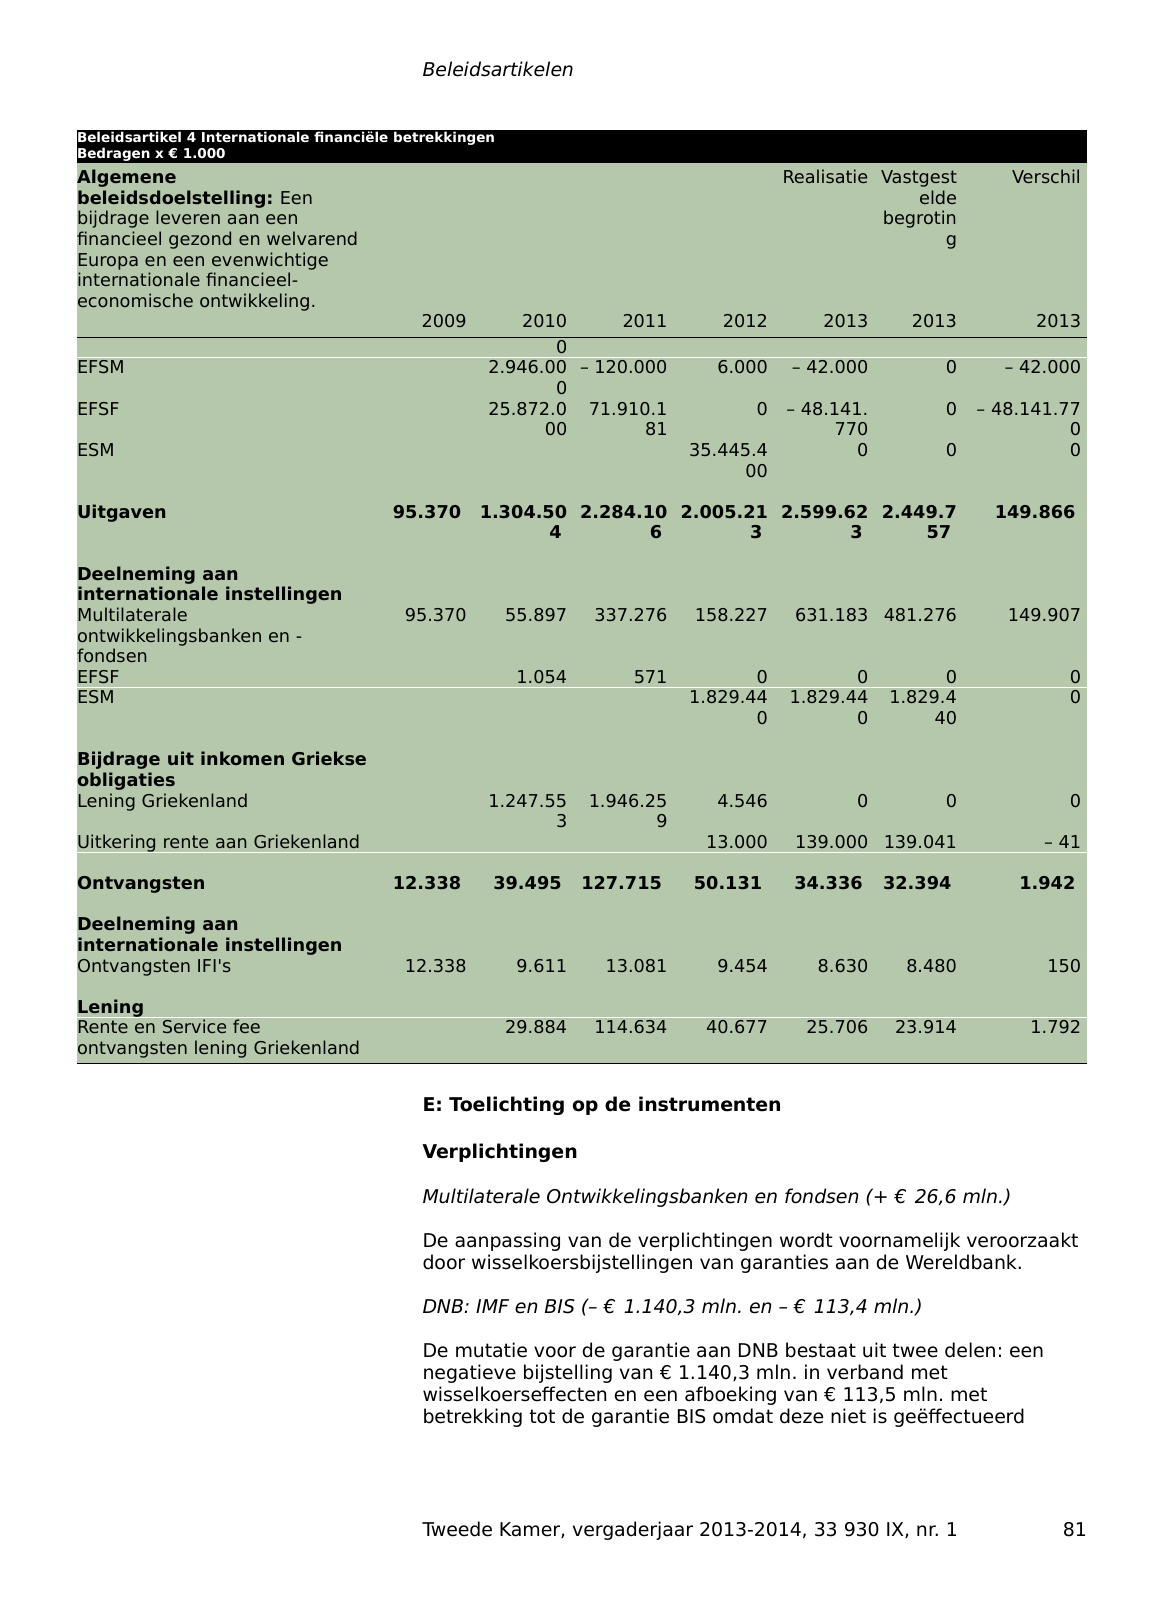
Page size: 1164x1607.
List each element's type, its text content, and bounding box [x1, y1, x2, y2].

table_cell [372, 853, 472, 873]
table_cell Vastgestelde begroting [874, 163, 963, 311]
table_cell [673, 749, 773, 791]
table_cell [372, 399, 472, 440]
table_cell [874, 997, 963, 1017]
table_cell EFSM [77, 358, 372, 399]
table_cell 149.907 [963, 605, 1087, 667]
table_cell 127.715 [573, 873, 673, 894]
table_cell [372, 976, 472, 997]
table_cell 40.677 [673, 1018, 773, 1063]
table_cell 1.829.440 [774, 688, 874, 729]
table_cell [963, 338, 1087, 357]
table_cell 25.872.000 [473, 399, 573, 440]
table_cell Ontvangsten IFI's [77, 956, 372, 976]
table_cell 50.131 [673, 873, 773, 894]
table_cell [473, 853, 573, 873]
table_cell – 42.000 [963, 358, 1087, 399]
table_cell 2009 [372, 311, 472, 337]
table_cell 0 [874, 667, 963, 687]
table_cell 2013 [963, 311, 1087, 337]
table_cell 55.897 [473, 605, 573, 667]
table_cell 0 [963, 791, 1087, 832]
table_cell – 48.141.770 [963, 399, 1087, 440]
table_cell ESM [77, 688, 372, 729]
subtitle Multilaterale Ontwikkelingsbanken en fondsen (+ € 26,6 mln.) [422, 1186, 1087, 1207]
table_cell Algemene beleidsdoelstelling: Een bijdrage leveren aan een financieel gezond en welvarend Europa en een evenwichtige internationale financieel-economische ontwikkeling. [77, 163, 372, 311]
table_cell 95.370 [372, 502, 472, 543]
table_cell 139.000 [774, 832, 874, 852]
table_cell [874, 749, 963, 791]
table_cell [372, 688, 472, 729]
table_cell [874, 729, 963, 749]
table_cell [473, 894, 573, 914]
table_cell 8.630 [774, 956, 874, 976]
table_cell [77, 894, 372, 914]
table_cell EFSF [77, 399, 372, 440]
table_cell [473, 440, 573, 481]
table_cell [372, 894, 472, 914]
table_cell [473, 481, 573, 502]
table_cell 2.284.106 [573, 502, 673, 543]
table_cell 1.304.504 [473, 502, 573, 543]
table_cell [372, 564, 472, 605]
table_cell 95.370 [372, 605, 472, 667]
table_cell Bijdrage uit inkomen Griekse obligaties [77, 749, 372, 791]
table_cell 1.942 [963, 873, 1087, 894]
table_cell [673, 729, 773, 749]
table_cell [573, 729, 673, 749]
table_cell 1.247.553 [473, 791, 573, 832]
table_cell [673, 853, 773, 873]
table_cell 1.946.259 [573, 791, 673, 832]
table_cell [77, 311, 372, 337]
table_cell [372, 338, 472, 357]
table_cell [774, 997, 874, 1017]
table_cell 23.914 [874, 1018, 963, 1063]
table_cell [372, 749, 472, 791]
table_cell 149.866 [963, 502, 1087, 543]
table_cell 1.829.440 [874, 688, 963, 729]
table_cell [774, 914, 874, 956]
text De aanpassing van de verplichtingen wordt voornamelijk veroorzaakt door wisselkoersbijstellingen van garanties aan de Wereldbank. [422, 1230, 1087, 1274]
table_cell [372, 667, 472, 687]
table_cell 0 [874, 358, 963, 399]
table_cell 2011 [573, 311, 673, 337]
table_cell – 48.141.770 [774, 399, 874, 440]
table_cell [774, 338, 874, 357]
table_cell [774, 894, 874, 914]
table_cell 2.005.213 [673, 502, 773, 543]
table_cell [673, 543, 773, 564]
table_cell [573, 914, 673, 956]
table_cell 13.000 [673, 832, 773, 852]
table_cell [963, 997, 1087, 1017]
table_cell [372, 791, 472, 832]
table_cell [573, 853, 673, 873]
table_cell 1.829.440 [673, 688, 773, 729]
table_cell [372, 543, 472, 564]
table_cell [372, 997, 472, 1017]
table_cell 158.227 [673, 605, 773, 667]
table_cell [774, 853, 874, 873]
table_cell [573, 440, 673, 481]
table_cell [573, 163, 673, 311]
table_cell 2012 [673, 311, 773, 337]
table_cell Deelneming aan internationale instellingen [77, 564, 372, 605]
table_cell 0 [963, 440, 1087, 481]
table_cell 114.634 [573, 1018, 673, 1063]
table_cell [963, 976, 1087, 997]
table_cell [372, 481, 472, 502]
table_cell 0 [874, 791, 963, 832]
table_cell [874, 976, 963, 997]
table_cell [77, 729, 372, 749]
table_cell 0 [963, 667, 1087, 687]
table_cell 2013 [774, 311, 874, 337]
table_cell – 42.000 [774, 358, 874, 399]
subtitle DNB: IMF en BIS (– € 1.140,3 mln. en – € 113,4 mln.) [422, 1296, 1087, 1318]
table_cell [77, 543, 372, 564]
table_cell 25.706 [774, 1018, 874, 1063]
table_cell 8.480 [874, 956, 963, 976]
table_cell [963, 543, 1087, 564]
table_cell [874, 338, 963, 357]
table_cell [874, 481, 963, 502]
table_cell Uitgaven [77, 502, 372, 543]
table_cell [473, 688, 573, 729]
table_cell [673, 338, 773, 357]
table_cell [963, 481, 1087, 502]
table_cell Deelneming aan internationale instellingen [77, 914, 372, 956]
subtitle E: Toelichting op de instrumenten [422, 1094, 1087, 1116]
table_cell 71.910.181 [573, 399, 673, 440]
table_cell 2.599.623 [774, 502, 874, 543]
table_cell [372, 832, 472, 852]
table_cell [77, 976, 372, 997]
table_cell 0 [673, 667, 773, 687]
table_cell – 41 [963, 832, 1087, 852]
table_cell Uitkering rente aan Griekenland [77, 832, 372, 852]
table_cell [573, 688, 673, 729]
table_cell 12.338 [372, 873, 472, 894]
table_cell 2013 [874, 311, 963, 337]
table_cell [473, 729, 573, 749]
table_cell 0 [473, 338, 573, 357]
table_cell 0 [963, 688, 1087, 729]
table_cell 13.081 [573, 956, 673, 976]
table_cell [774, 729, 874, 749]
table_cell [963, 749, 1087, 791]
table_cell [963, 914, 1087, 956]
table_cell 139.041 [874, 832, 963, 852]
table_cell 39.495 [473, 873, 573, 894]
table_cell [372, 914, 472, 956]
table_cell [874, 564, 963, 605]
table_cell [473, 976, 573, 997]
table_cell 2.449.757 [874, 502, 963, 543]
table_cell [473, 997, 573, 1017]
table_cell [473, 543, 573, 564]
table_cell [473, 749, 573, 791]
table_cell – 120.000 [573, 358, 673, 399]
table_cell [774, 749, 874, 791]
table_cell 9.611 [473, 956, 573, 976]
table_cell [372, 1018, 472, 1063]
table_cell Verschil [963, 163, 1087, 311]
table_cell [573, 749, 673, 791]
table_cell Ontvangsten [77, 873, 372, 894]
table_cell [874, 853, 963, 873]
table_cell Multilaterale ontwikkelingsbanken en -fondsen [77, 605, 372, 667]
table_cell [673, 481, 773, 502]
table_cell [963, 894, 1087, 914]
table_cell 1.792 [963, 1018, 1087, 1063]
table_cell [963, 564, 1087, 605]
table_cell 2.946.000 [473, 358, 573, 399]
table_cell ESM [77, 440, 372, 481]
table_cell 4.546 [673, 791, 773, 832]
table_cell Lening Griekenland [77, 791, 372, 832]
table_cell 0 [774, 667, 874, 687]
table_cell [473, 163, 573, 311]
table_cell [673, 163, 773, 311]
table_cell Realisatie [774, 163, 874, 311]
table_cell [573, 338, 673, 357]
table_cell [673, 914, 773, 956]
table_cell [774, 976, 874, 997]
table_cell 0 [874, 399, 963, 440]
table_cell Lening [77, 997, 372, 1017]
table_cell [77, 853, 372, 873]
table_cell [963, 729, 1087, 749]
table_cell [573, 564, 673, 605]
table_cell [473, 564, 573, 605]
table_cell [372, 163, 472, 311]
table_cell [573, 976, 673, 997]
table_cell [77, 481, 372, 502]
table_cell [874, 914, 963, 956]
table_cell [774, 481, 874, 502]
table_cell 1.054 [473, 667, 573, 687]
table_cell [673, 564, 773, 605]
table_cell [874, 894, 963, 914]
table_cell 150 [963, 956, 1087, 976]
table_cell [673, 894, 773, 914]
text De mutatie voor de garantie aan DNB bestaat uit twee delen: een negatieve bijstelling van € 1.140,3 mln. in verband met wisselkoerseffecten en een afboeking van € 113,5 mln. met betrekking tot de garantie BIS omdat deze niet is geëffectueerd [422, 1340, 1087, 1428]
table_cell 9.454 [673, 956, 773, 976]
table_cell 32.394 [874, 873, 963, 894]
table_cell [573, 997, 673, 1017]
table_cell [372, 729, 472, 749]
table_header Beleidsartikel 4 Internationale financiële betrekkingen Bedragen x € 1.000 [77, 130, 1087, 161]
table_cell 571 [573, 667, 673, 687]
table_cell [573, 481, 673, 502]
table_cell 631.183 [774, 605, 874, 667]
table_cell [774, 564, 874, 605]
table_cell [573, 543, 673, 564]
table_cell 0 [774, 791, 874, 832]
table_cell [77, 338, 372, 357]
table_cell [473, 914, 573, 956]
table_cell EFSF [77, 667, 372, 687]
table_cell 35.445.400 [673, 440, 773, 481]
table_cell 6.000 [673, 358, 773, 399]
table_cell Rente en Service fee ontvangsten lening Griekenland [77, 1018, 372, 1063]
table_cell [372, 440, 472, 481]
table_cell 0 [673, 399, 773, 440]
table_cell [673, 976, 773, 997]
table_cell [963, 853, 1087, 873]
table_cell 481.276 [874, 605, 963, 667]
table_cell [573, 894, 673, 914]
table_cell [874, 543, 963, 564]
table_cell 29.884 [473, 1018, 573, 1063]
table_cell 34.336 [774, 873, 874, 894]
table_cell [673, 997, 773, 1017]
table_cell 0 [874, 440, 963, 481]
table_cell 12.338 [372, 956, 472, 976]
table_cell 337.276 [573, 605, 673, 667]
table_cell 0 [774, 440, 874, 481]
table_cell [774, 543, 874, 564]
subtitle Verplichtingen [422, 1141, 1087, 1163]
table_cell [573, 832, 673, 852]
table_cell [473, 832, 573, 852]
table_cell 2010 [473, 311, 573, 337]
table_cell [372, 358, 472, 399]
